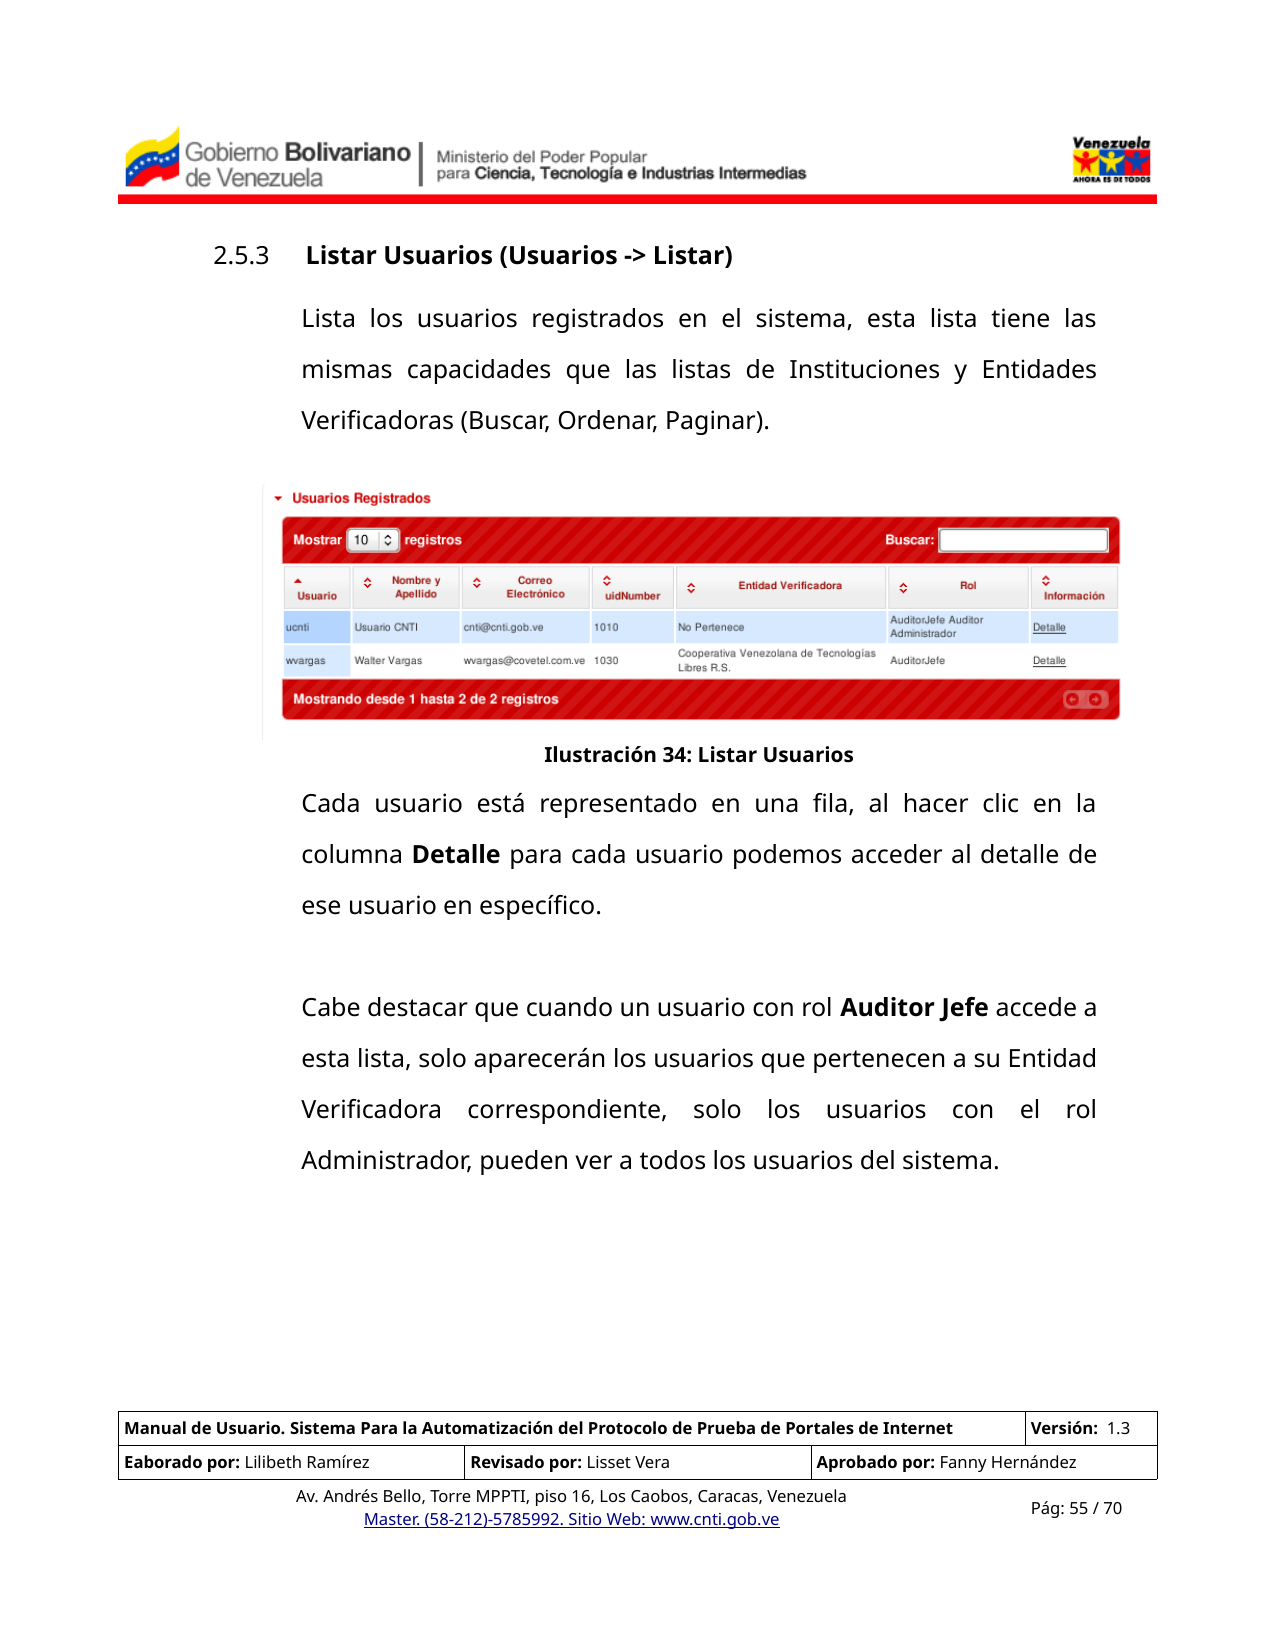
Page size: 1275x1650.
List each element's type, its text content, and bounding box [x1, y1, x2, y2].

picture [118, 118, 1157, 204]
text [261, 453, 1137, 484]
text Cada usuario está representado en una fila, al hacer clic en la columna Detalle para cada usuario podemos acceder al detalle de ese usuario en específico. [301, 768, 1098, 921]
text Cabe destacar que cuando un usuario con rol Auditor Jefe accede a esta lista, solo aparecerán los usuarios que pertenecen a su Entidad Verificadora correspondiente, solo los usuarios con el rol Administrador, pueden ver a todos los usuarios del sistema. [301, 989, 1098, 1177]
subtitle Listar Usuarios (Usuarios -> Listar) [118, 238, 1157, 272]
picture [261, 484, 1138, 740]
text Lista los usuarios registrados en el sistema, esta lista tiene las mismas capacidades que las listas de Instituciones y Entidades Verificadoras (Buscar, Ordenar, Paginar). [301, 300, 1098, 437]
text Ilustración 34: Listar Usuarios [261, 740, 1137, 768]
